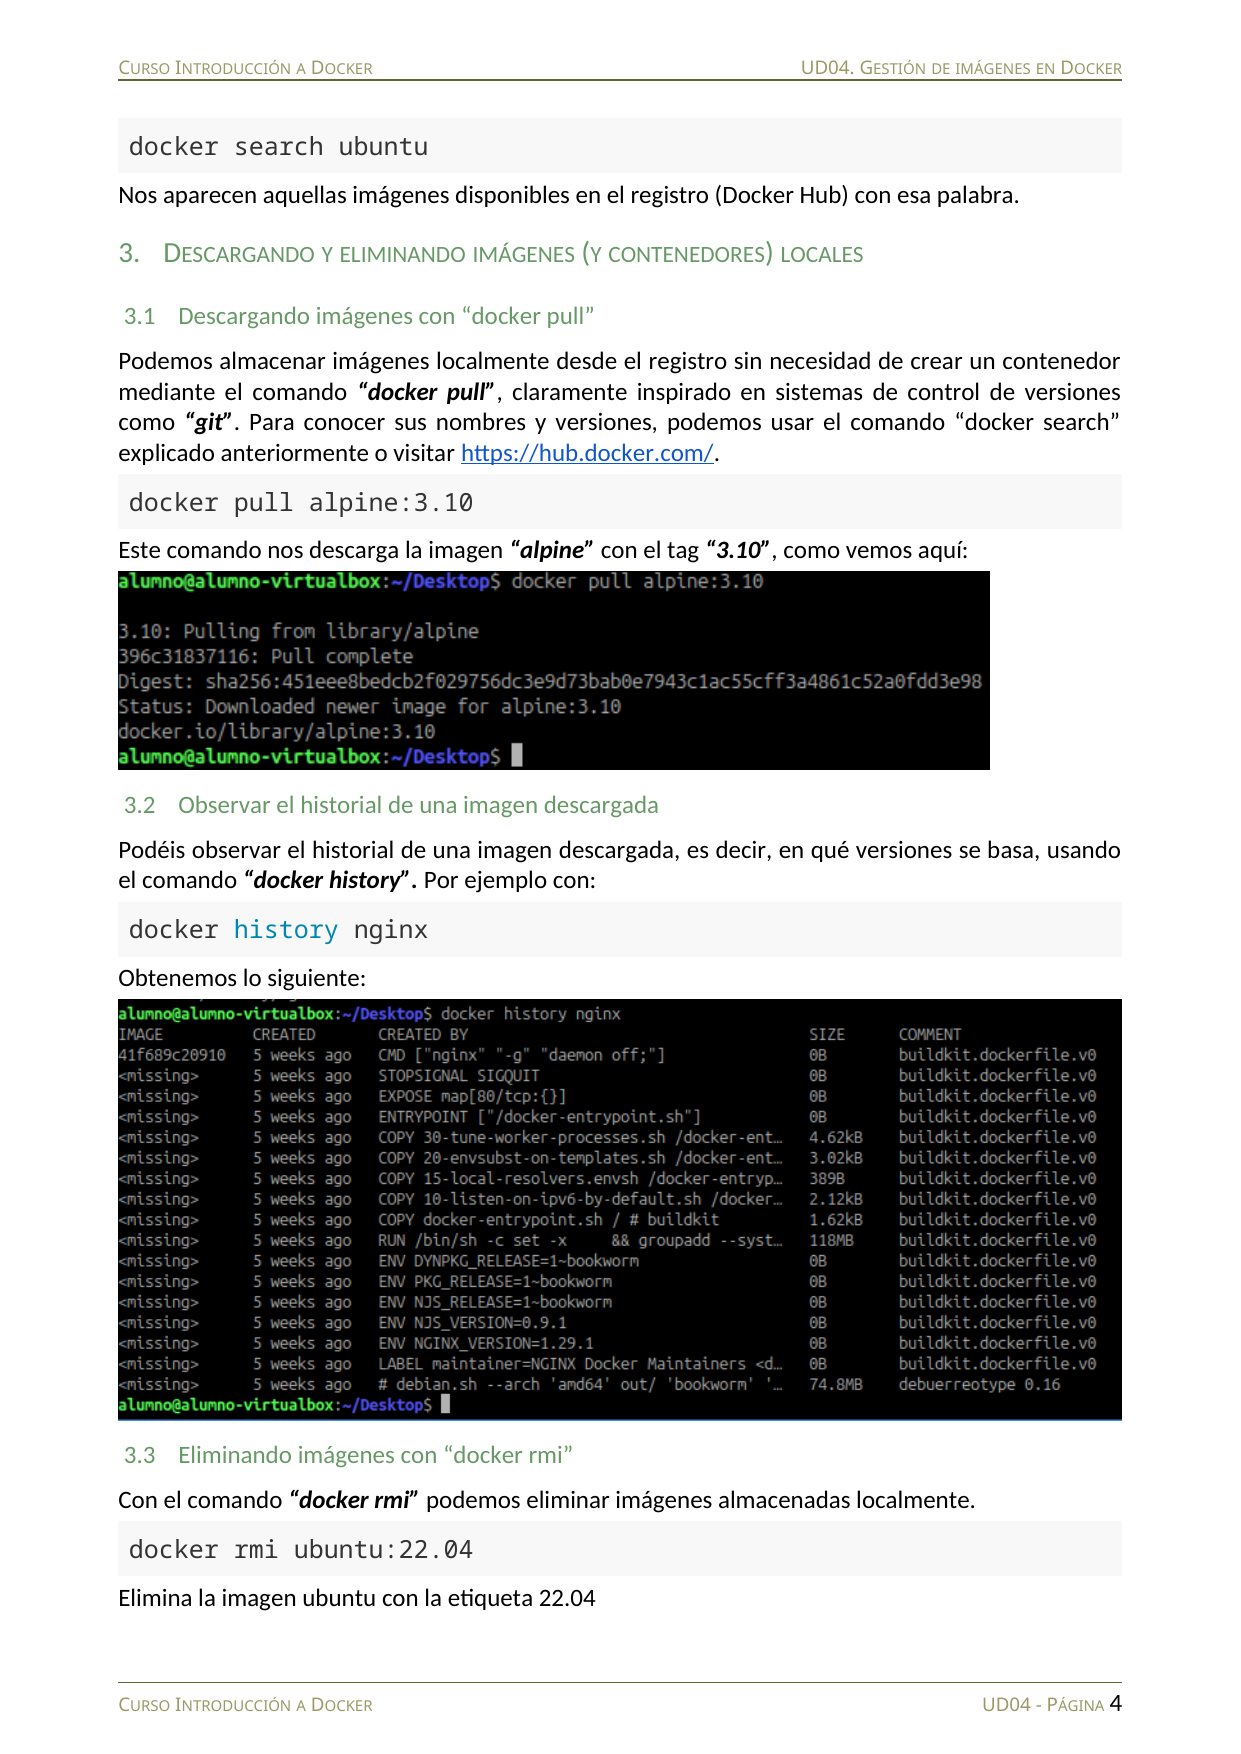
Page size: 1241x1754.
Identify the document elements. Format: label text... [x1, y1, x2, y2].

text Podemos almacenar imágenes localmente desde el registro sin necesidad de crear un contenedor mediante el comando “docker pull”, claramente inspirado en sistemas de control de versiones como “git”. Para conocer sus nombres y versiones, podemos usar el comando “docker search” explicado anteriormente o visitar https://hub.docker.com/. [118, 345, 1122, 467]
text Podéis observar el historial de una imagen descargada, es decir, en qué versiones se basa, usando el comando “docker history”. Por ejemplo con: [118, 834, 1122, 895]
subtitle Eliminando imágenes con “docker rmi” [118, 1439, 1122, 1470]
picture [118, 571, 990, 770]
table_header docker pull alpine:3.10 [118, 474, 1122, 529]
table_header docker history nginx [118, 902, 1122, 957]
subtitle Observar el historial de una imagen descargada [118, 789, 1122, 819]
subtitle Descargando imágenes con “docker pull” [118, 300, 1122, 330]
table_header docker search ubuntu [118, 118, 1122, 173]
picture [118, 999, 1122, 1421]
text Este comando nos descarga la imagen “alpine” con el tag “3.10”, como vemos aquí: [118, 534, 1122, 565]
table_header docker rmi ubuntu:22.04 [118, 1521, 1122, 1576]
text Nos aparecen aquellas imágenes disponibles en el registro (Docker Hub) con esa palabra. [118, 179, 1122, 209]
text Con el comando “docker rmi” podemos eliminar imágenes almacenadas localmente. [118, 1484, 1122, 1515]
text Obtenemos lo siguiente: [118, 962, 1122, 993]
subtitle Descargando y eliminando imágenes (y contenedores) locales [118, 234, 1122, 270]
text Elimina la imagen ubuntu con la etiqueta 22.04 [118, 1582, 1122, 1613]
